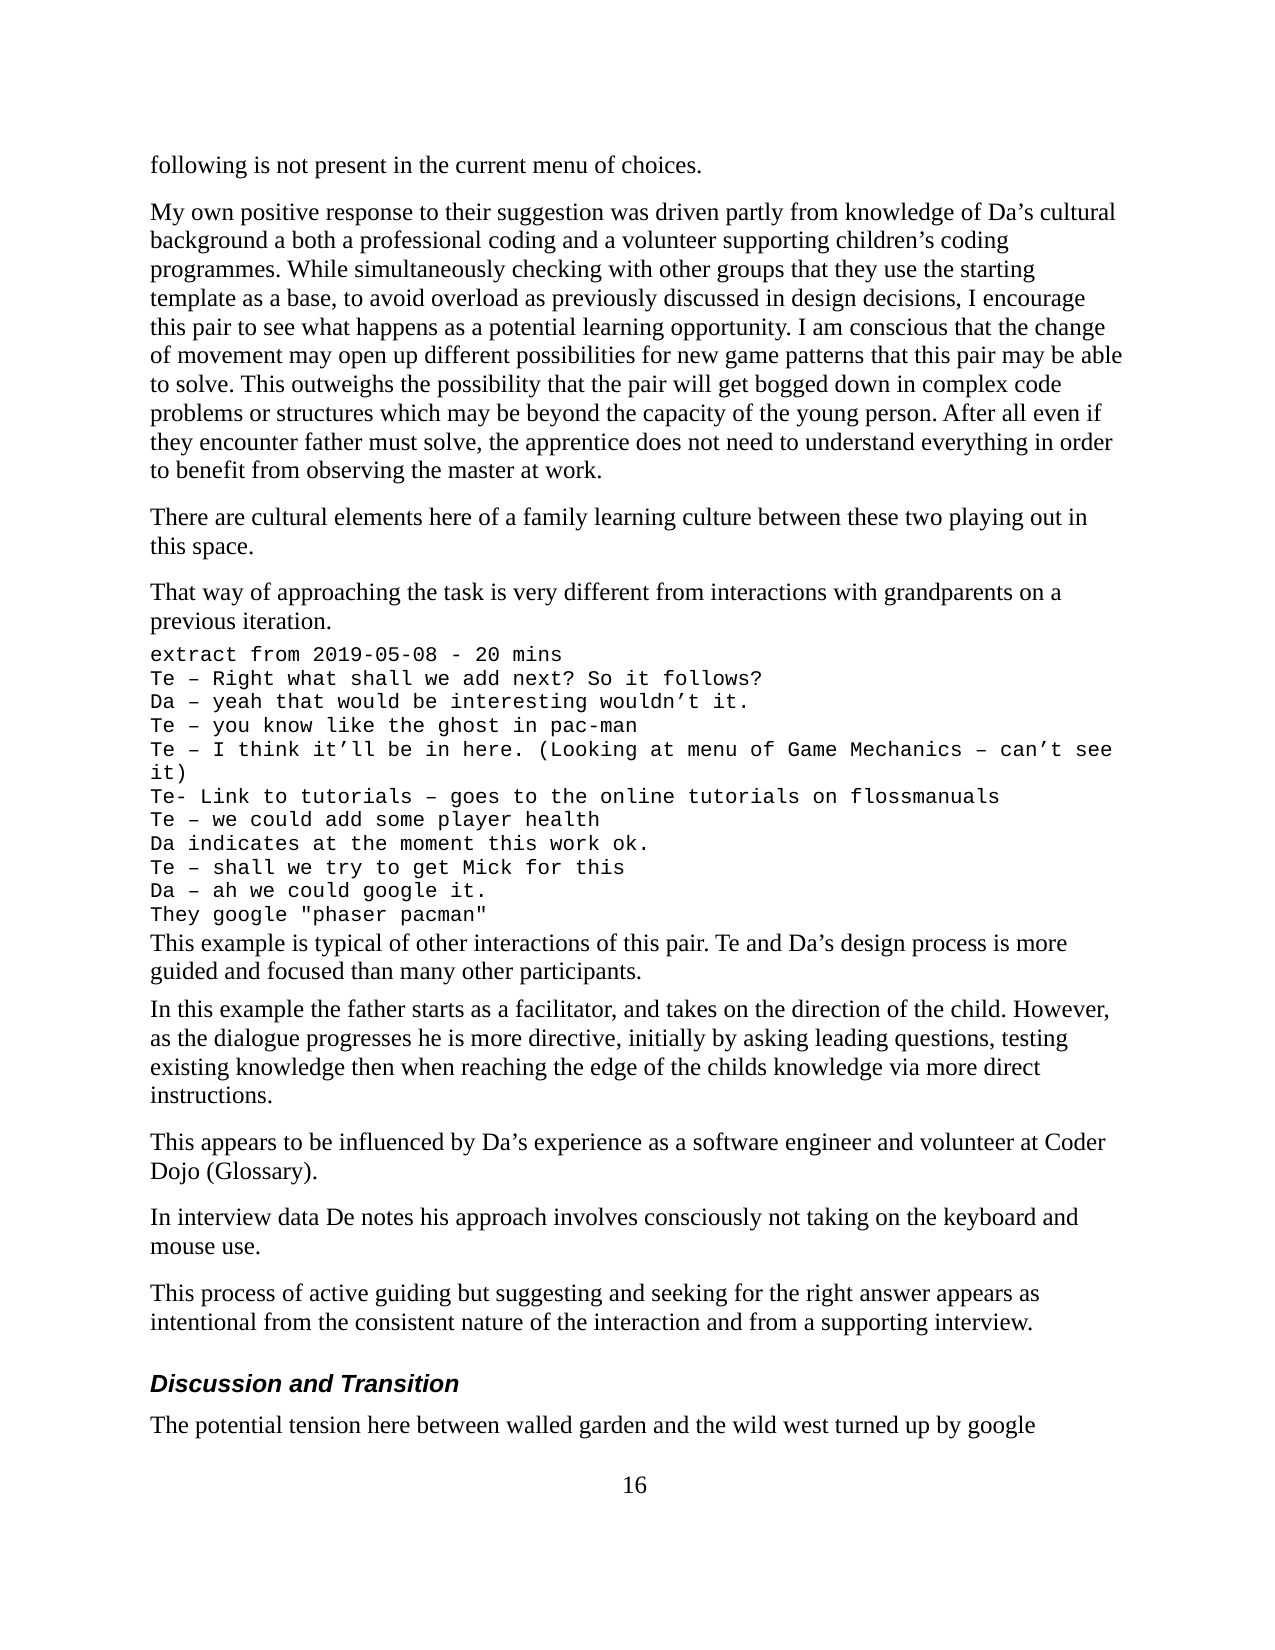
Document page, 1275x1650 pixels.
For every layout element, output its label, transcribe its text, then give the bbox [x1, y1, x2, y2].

text This process of active guiding but suggesting and seeking for the right answer appears as intentional from the consistent nature of the interaction and from a supporting interview. [150, 1278, 1125, 1335]
text There are cultural elements here of a family learning culture between these two playing out in this space. [150, 502, 1125, 559]
text In interview data De notes his approach involves consciously not taking on the keyboard and mouse use. [150, 1202, 1125, 1260]
text They google "phaser pacman" [150, 904, 1125, 928]
text The potential tension here between walled garden and the wild west turned up by google [150, 1410, 1125, 1439]
text Da indicates at the moment this work ok. [150, 833, 1125, 857]
text Da – yeah that would be interesting wouldn’t it. [150, 691, 1125, 715]
text This appears to be influenced by Da’s experience as a software engineer and volunteer at Coder Dojo (Glossary). [150, 1127, 1125, 1184]
text My own positive response to their suggestion was driven partly from knowledge of Da’s cultural background a both a professional coding and a volunteer supporting children’s coding programmes. While simultaneously checking with other groups that they use the starting template as a base, to avoid overload as previously discussed in design decisions, I encourage this pair to see what happens as a potential learning opportunity. I am conscious that the change of movement may open up different possibilities for new game patterns that this pair may be able to solve. This outweighs the possibility that the pair will get bogged down in complex code problems or structures which may be beyond the capacity of the young person. After all even if they encounter father must solve, the apprentice does not need to understand everything in order to benefit from observing the master at work. [150, 197, 1125, 484]
text Da – ah we could google it. [150, 880, 1125, 904]
subtitle Discussion and Transition [150, 1369, 1125, 1398]
text In this example the father starts as a facilitator, and takes on the direction of the child. However, as the dialogue progresses he is more directive, initially by asking leading questions, testing existing knowledge then when reaching the edge of the childs knowledge via more direct instructions. [150, 994, 1125, 1109]
text following is not present in the current menu of choices. [150, 150, 1125, 179]
text That way of approaching the task is very different from interactions with grandparents on a previous iteration. [150, 577, 1125, 635]
text Te – I think it’ll be in here. (Looking at menu of Game Mechanics – can’t see it) [150, 738, 1125, 786]
text extract from 2019-05-08 - 20 mins [150, 644, 1125, 668]
text Te – shall we try to get Mick for this [150, 857, 1125, 880]
text This example is typical of other interactions of this pair. Te and Da’s design process is more guided and focused than many other participants. [150, 928, 1125, 985]
text Te – Right what shall we add next? So it follows? [150, 668, 1125, 691]
text Te- Link to tutorials – goes to the online tutorials on flossmanuals [150, 786, 1125, 809]
text Te – we could add some player health [150, 809, 1125, 833]
text Te – you know like the ghost in pac-man [150, 715, 1125, 738]
